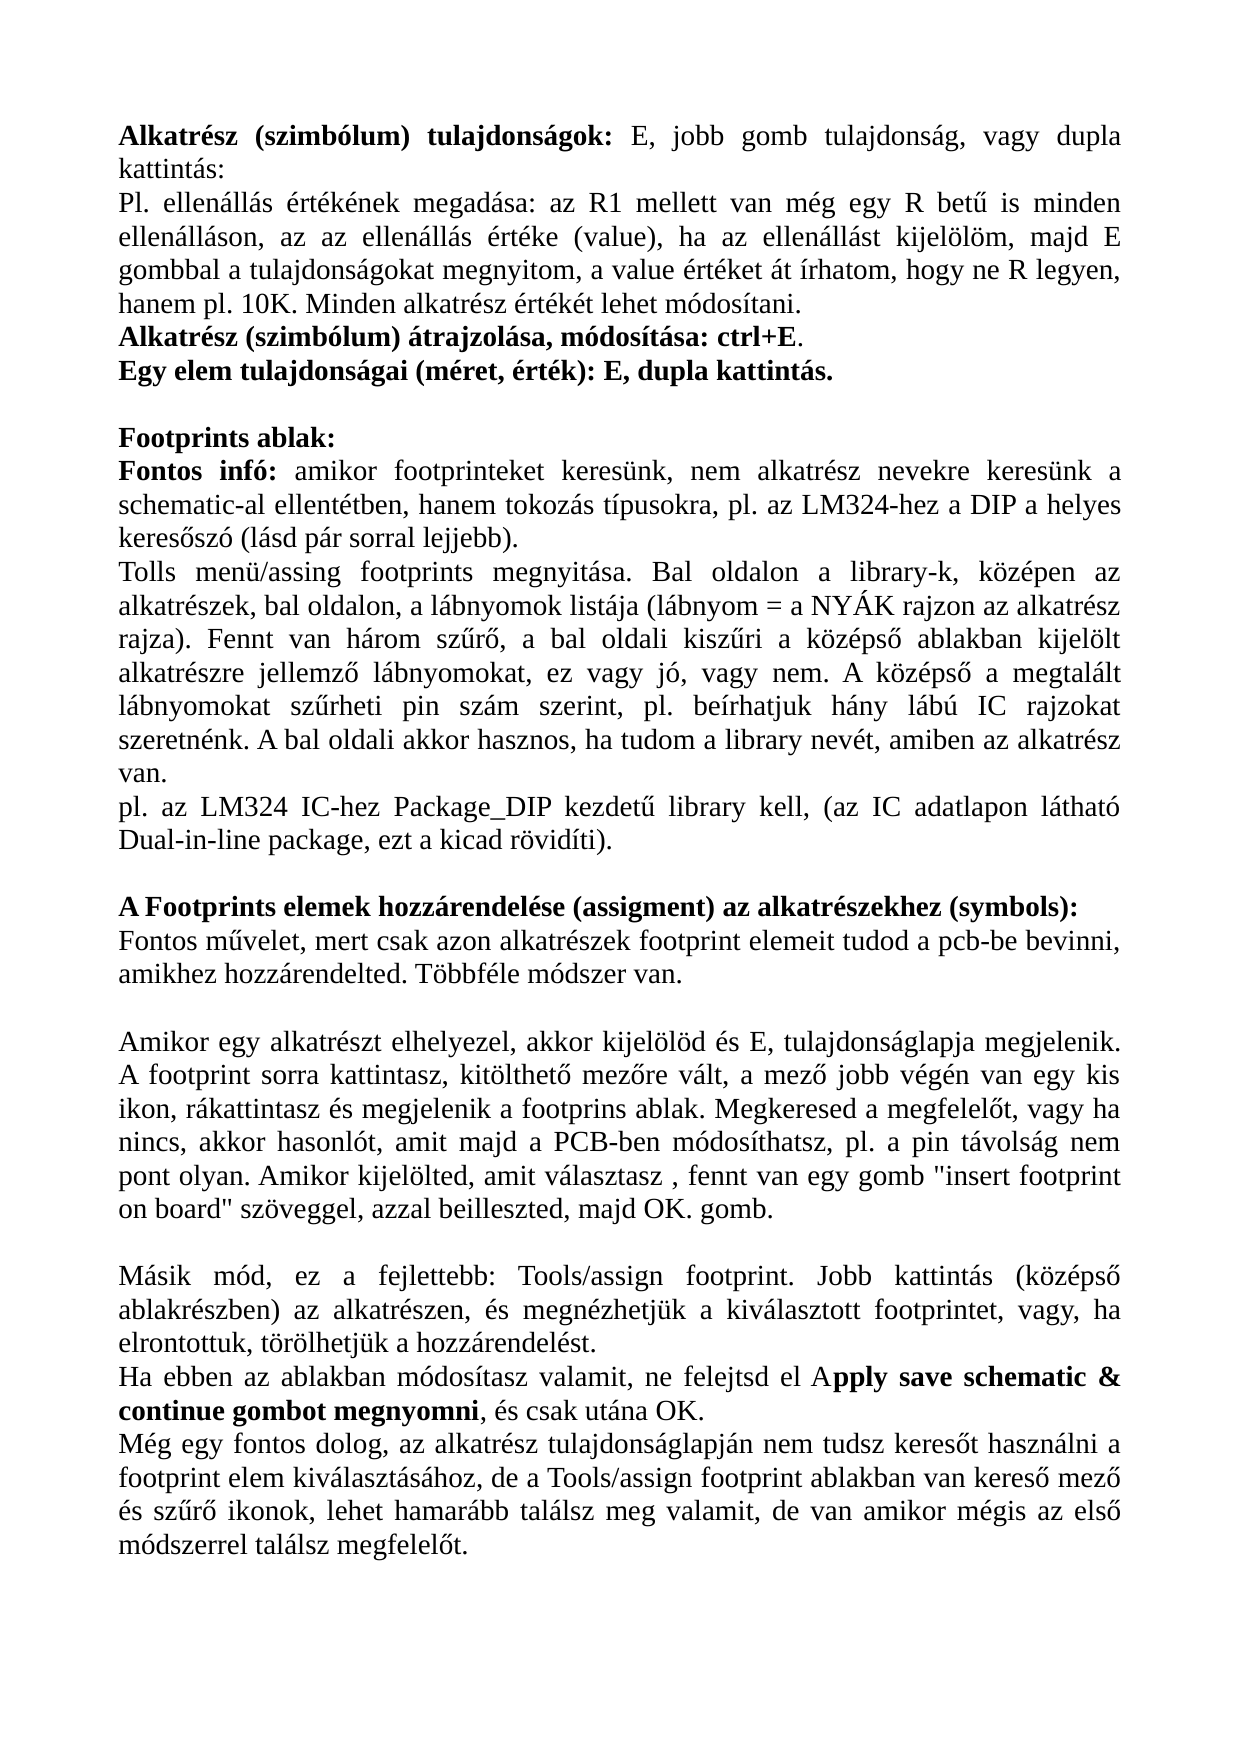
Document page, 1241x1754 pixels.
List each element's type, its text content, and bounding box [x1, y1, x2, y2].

text pl. az LM324 IC-hez Package_DIP kezdetű library kell, (az IC adatlapon látható Dual-in-line package, ezt a kicad rövidíti). [118, 789, 1122, 856]
text Tolls menü/assing footprints megnyitása. Bal oldalon a library-k, középen az alkatrészek, bal oldalon, a lábnyomok listája (lábnyom = a NYÁK rajzon az alkatrész rajza). Fennt van három szűrő, a bal oldali kiszűri a középső ablakban kijelölt alkatrészre jellemző lábnyomokat, ez vagy jó, vagy nem. A középső a megtalált lábnyomokat szűrheti pin szám szerint, pl. beírhatjuk hány lábú IC rajzokat szeretnénk. A bal oldali akkor hasznos, ha tudom a library nevét, amiben az alkatrész van. [118, 554, 1122, 789]
text Fontos infó: amikor footprinteket keresünk, nem alkatrész nevekre keresünk a schematic-al ellentétben, hanem tokozás típusokra, pl. az LM324-hez a DIP a helyes keresőszó (lásd pár sorral lejjebb). [118, 453, 1122, 554]
text Amikor egy alkatrészt elhelyezel, akkor kijelölöd és E, tulajdonságlapja megjelenik. A footprint sorra kattintasz, kitölthető mezőre vált, a mező jobb végén van egy kis ikon, rákattintasz és megjelenik a footprins ablak. Megkeresed a megfelelőt, vagy ha nincs, akkor hasonlót, amit majd a PCB-ben módosíthatsz, pl. a pin távolság nem pont olyan. Amikor kijelölted, amit választasz , fennt van egy gomb "insert footprint on board" szöveggel, azzal beilleszted, majd OK. gomb. [118, 1024, 1122, 1225]
text A Footprints elemek hozzárendelése (assigment) az alkatrészekhez (symbols): [118, 889, 1122, 923]
text Fontos művelet, mert csak azon alkatrészek footprint elemeit tudod a pcb-be bevinni, amikhez hozzárendelted. Többféle módszer van. [118, 923, 1122, 990]
text Még egy fontos dolog, az alkatrész tulajdonságlapján nem tudsz keresőt használni a footprint elem kiválasztásához, de a Tools/assign footprint ablakban van kereső mező és szűrő ikonok, lehet hamarább találsz meg valamit, de van amikor mégis az első módszerrel találsz megfelelőt. [118, 1426, 1122, 1560]
text Egy elem tulajdonságai (méret, érték): E, dupla kattintás. [118, 353, 1122, 386]
text Másik mód, ez a fejlettebb: Tools/assign footprint. Jobb kattintás (középső ablakrészben) az alkatrészen, és megnézhetjük a kiválasztott footprintet, vagy, ha elrontottuk, törölhetjük a hozzárendelést. [118, 1258, 1122, 1359]
text Alkatrész (szimbólum) tulajdonságok: E, jobb gomb tulajdonság, vagy dupla kattintás: [118, 118, 1122, 185]
text Ha ebben az ablakban módosítasz valamit, ne felejtsd el Apply save schematic & continue gombot megnyomni, és csak utána OK. [118, 1359, 1122, 1426]
text Footprints ablak: [118, 420, 1122, 453]
text Alkatrész (szimbólum) átrajzolása, módosítása: ctrl+E. [118, 319, 1122, 353]
text Pl. ellenállás értékének megadása: az R1 mellett van még egy R betű is minden ellenálláson, az az ellenállás értéke (value), ha az ellenállást kijelölöm, majd E gombbal a tulajdonságokat megnyitom, a value értéket át írhatom, hogy ne R legyen, hanem pl. 10K. Minden alkatrész értékét lehet módosítani. [118, 185, 1122, 319]
